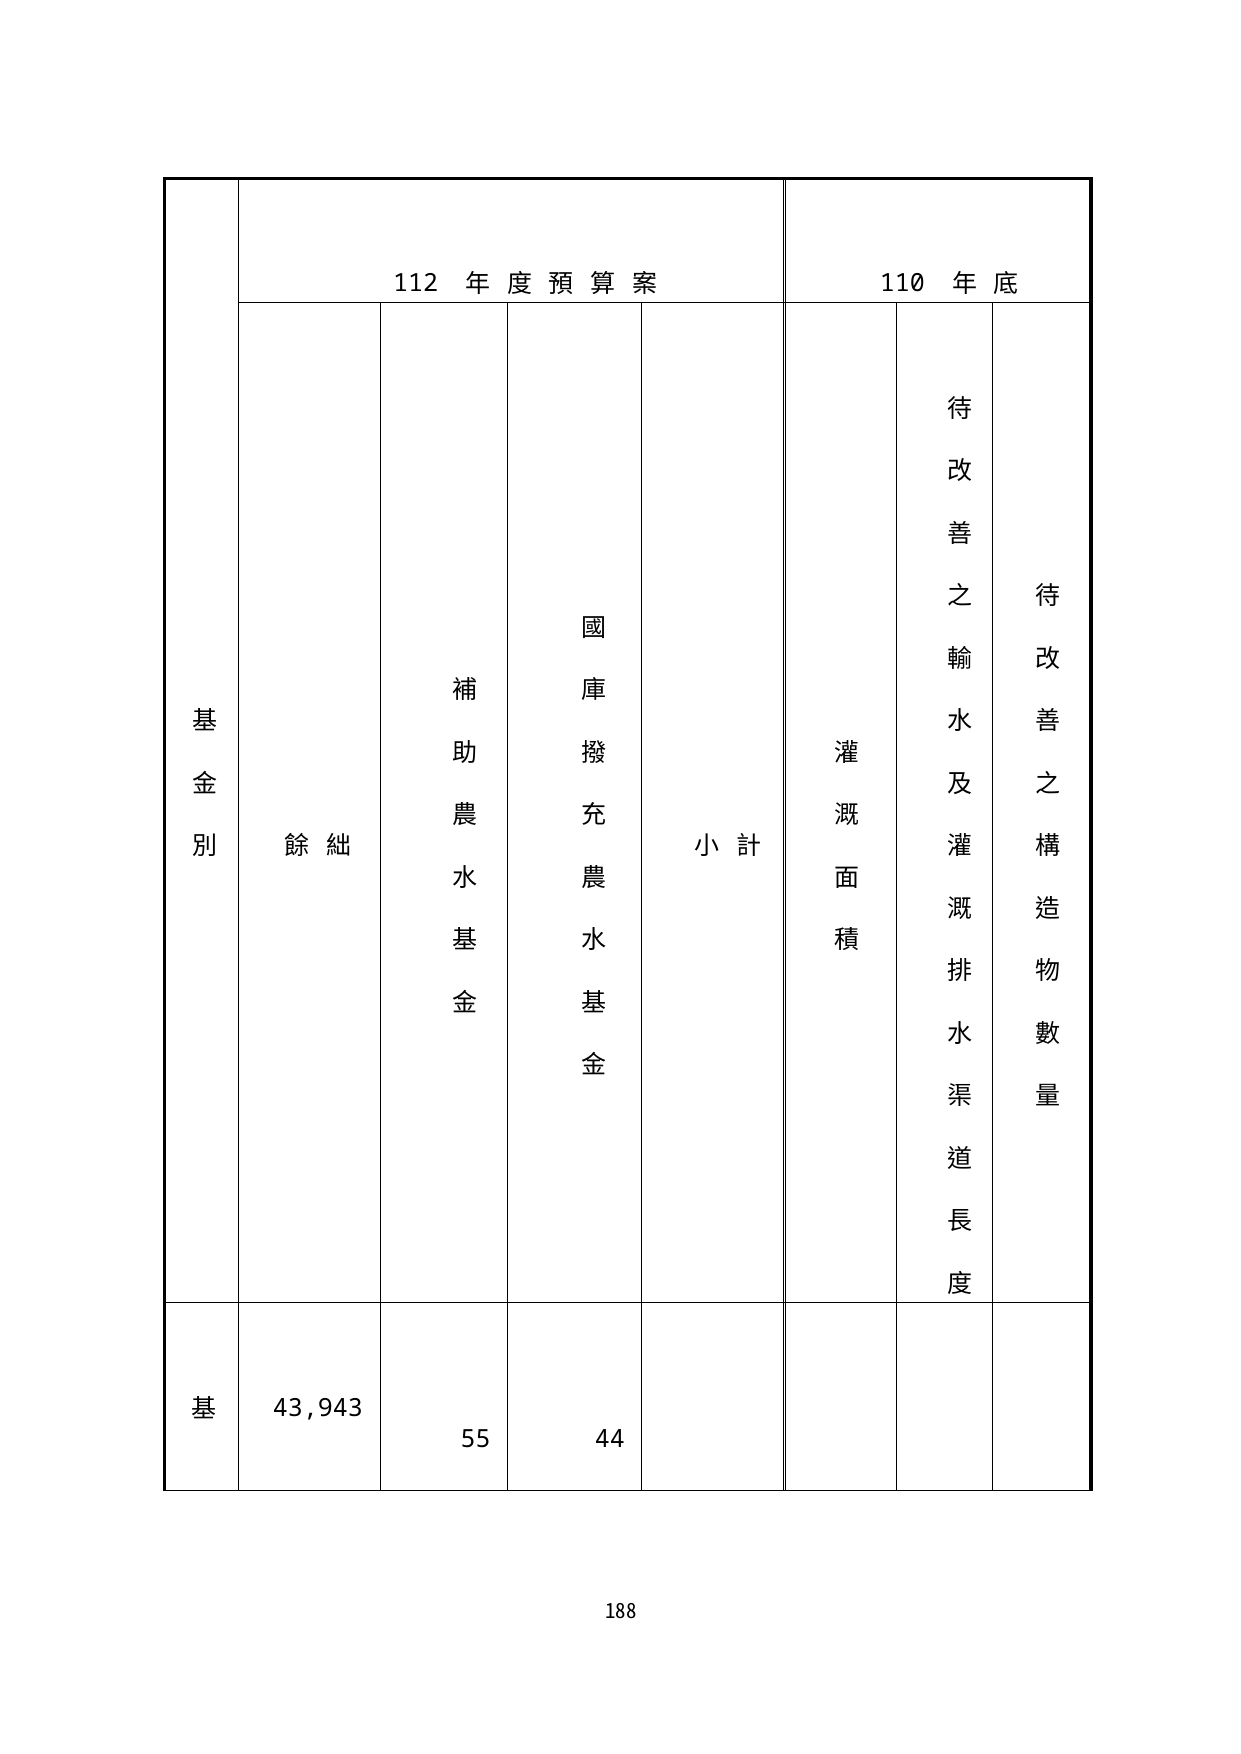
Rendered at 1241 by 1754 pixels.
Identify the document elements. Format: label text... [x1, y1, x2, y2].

table_header 基金別 [166, 180, 238, 1302]
table_cell [897, 1303, 992, 1490]
table_header 110年底 [786, 180, 1089, 302]
table_cell [993, 1303, 1089, 1490]
table_cell 補助農水基金 [381, 303, 507, 1302]
table_cell 餘絀 [239, 303, 380, 1302]
table_cell 55 [381, 1303, 507, 1490]
table_header 112年度預算案 [239, 180, 783, 302]
table_cell 小計 [642, 303, 783, 1302]
table_cell -43,943 [239, 1303, 380, 1490]
table_cell 44 [508, 1303, 641, 1490]
table_cell [642, 1303, 783, 1490]
table_cell 基 [166, 1303, 238, 1490]
table_cell 待改善之輸水及灌溉排水渠道長度 [897, 303, 992, 1302]
table_cell [786, 1303, 896, 1490]
table_cell 灌溉面積 [786, 303, 896, 1302]
table_cell 國庫撥充農水基金 [508, 303, 641, 1302]
table_cell 待改善之構造物數量 [993, 303, 1089, 1302]
